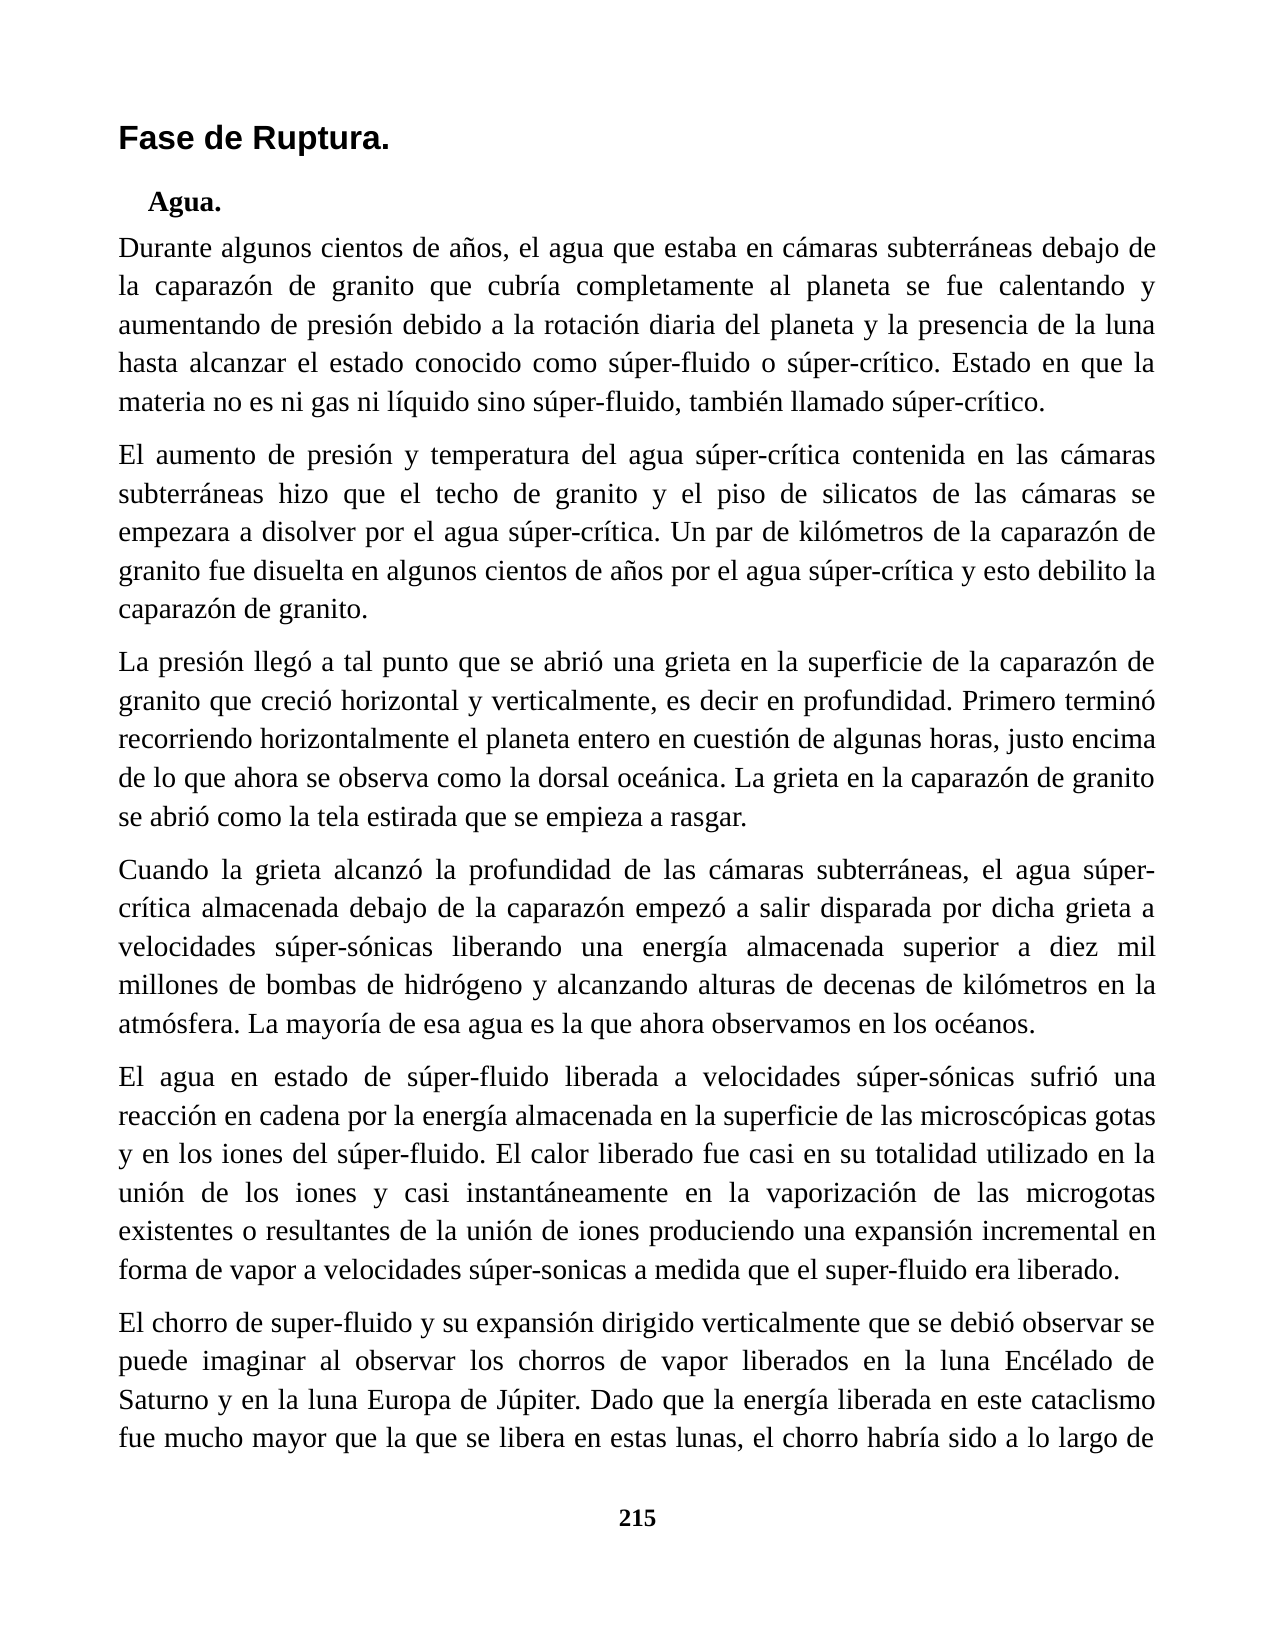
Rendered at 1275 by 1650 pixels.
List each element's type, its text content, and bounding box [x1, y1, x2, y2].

text Cuando la grieta alcanzó la profundidad de las cámaras subterráneas, el agua súper-crítica almacenada debajo de la caparazón empezó a salir disparada por dicha grieta a velocidades súper-sónicas liberando una energía almacenada superior a diez mil millones de bombas de hidrógeno y alcanzando alturas de decenas de kilómetros en la atmósfera. La mayoría de esa agua es la que ahora observamos en los océanos. [118, 852, 1157, 1039]
text El agua en estado de súper-fluido liberada a velocidades súper-sónicas sufrió una reacción en cadena por la energía almacenada en la superficie de las microscópicas gotas y en los iones del súper-fluido. El calor liberado fue casi en su totalidad utilizado en la unión de los iones y casi instantáneamente en la vaporización de las microgotas existentes o resultantes de la unión de iones produciendo una expansión incremental en forma de vapor a velocidades súper-sonicas a medida que el super-fluido era liberado. [118, 1059, 1157, 1285]
text El aumento de presión y temperatura del agua súper-crítica contenida en las cámaras subterráneas hizo que el techo de granito y el piso de silicatos de las cámaras se empezara a disolver por el agua súper-crítica. Un par de kilómetros de la caparazón de granito fue disuelta en algunos cientos de años por el agua súper-crítica y esto debilito la caparazón de granito. [118, 437, 1157, 625]
subtitle Agua. [148, 184, 1157, 217]
text La presión llegó a tal punto que se abrió una grieta en la superficie de la caparazón de granito que creció horizontal y verticalmente, es decir en profundidad. Primero terminó recorriendo horizontalmente el planeta entero en cuestión de algunas horas, justo encima de lo que ahora se observa como la dorsal oceánica. La grieta en la caparazón de granito se abrió como la tela estirada que se empieza a rasgar. [118, 644, 1157, 832]
subtitle Fase de Ruptura. [118, 118, 1157, 157]
text El chorro de super-fluido y su expansión dirigido verticalmente que se debió observar se puede imaginar al observar los chorros de vapor liberados en la luna Encélado de Saturno y en la luna Europa de Júpiter. Dado que la energía liberada en este cataclismo fue mucho mayor que la que se libera en estas lunas, el chorro habría sido a lo largo de [118, 1305, 1157, 1454]
text Durante algunos cientos de años, el agua que estaba en cámaras subterráneas debajo de la caparazón de granito que cubría completamente al planeta se fue calentando y aumentando de presión debido a la rotación diaria del planeta y la presencia de la luna hasta alcanzar el estado conocido como súper-fluido o súper-crítico. Estado en que la materia no es ni gas ni líquido sino súper-fluido, también llamado súper-crítico. [118, 230, 1157, 418]
